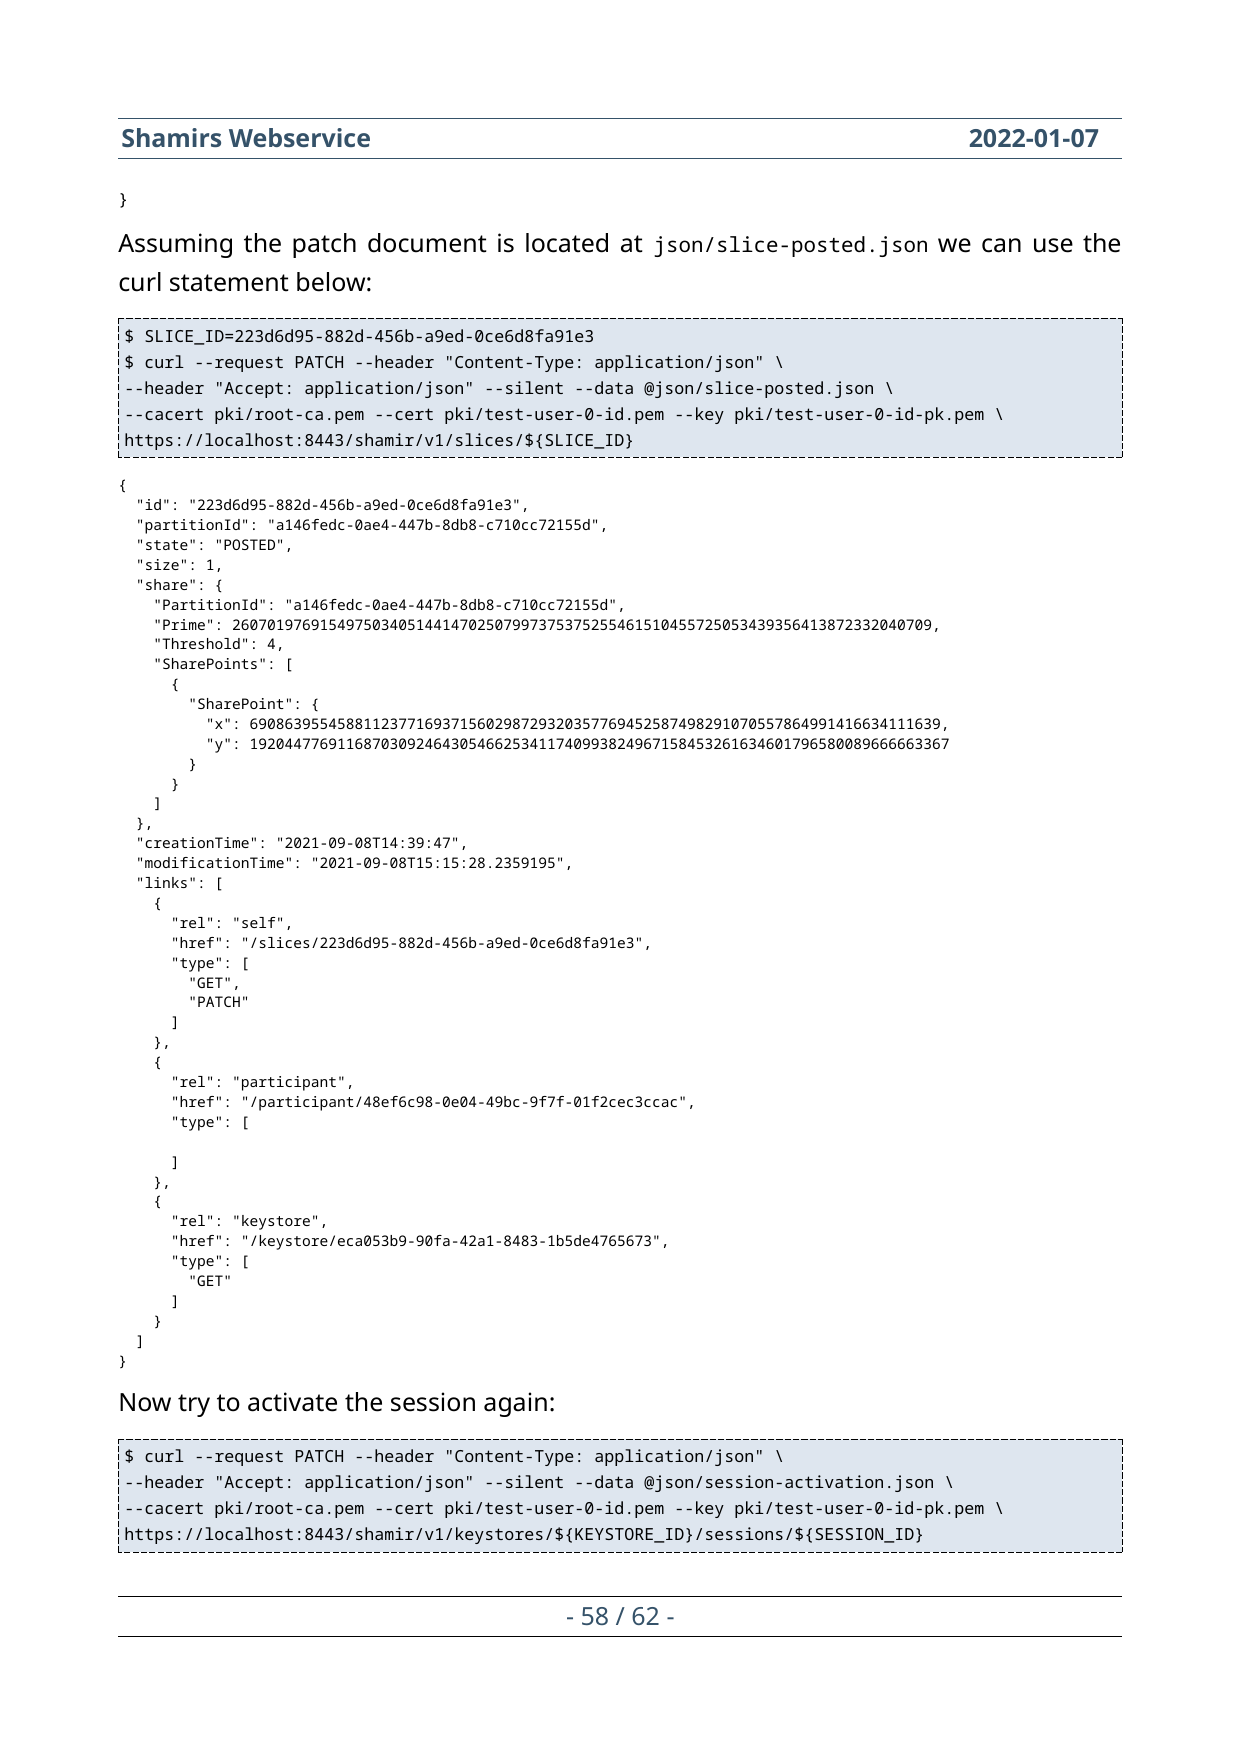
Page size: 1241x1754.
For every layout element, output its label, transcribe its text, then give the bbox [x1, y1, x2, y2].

text "size": 1, [118, 554, 1122, 574]
text "PATCH" [118, 992, 1122, 1012]
text }, [118, 1171, 1122, 1191]
text "partitionId": "a146fedc-0ae4-447b-8db8-c710cc72155d", [118, 515, 1122, 535]
text "type": [ [118, 1112, 1122, 1132]
text $ SLICE_ID=223d6d95-882d-456b-a9ed-0ce6d8fa91e3 $ curl --request PATCH --header "Content-Type: application/json" \ --header "Accept: application/json" --silent --data @json/slice-posted.json \ --cacert pki/root-ca.pem --cert pki/test-user-0-id.pem --key pki/test-user-0-id-pk.pem \ https://localhost:8443/shamir/v1/slices/${SLICE_ID} [118, 318, 1122, 457]
text "href": "/keystore/eca053b9-90fa-42a1-8483-1b5de4765673", [118, 1231, 1122, 1251]
text "rel": "participant", [118, 1072, 1122, 1092]
text { [118, 674, 1122, 694]
text "y": 19204477691168703092464305466253411740993824967158453261634601796580089666663367 [118, 734, 1122, 753]
text } [118, 773, 1122, 793]
text { [118, 1052, 1122, 1072]
text { [118, 475, 1122, 495]
text "href": "/participant/48ef6c98-0e04-49bc-9f7f-01f2cec3ccac", [118, 1092, 1122, 1112]
text "GET", [118, 972, 1122, 992]
text }, [118, 1032, 1122, 1052]
text "Threshold": 4, [118, 634, 1122, 654]
text "rel": "self", [118, 913, 1122, 933]
text }, [118, 813, 1122, 833]
text "links": [ [118, 873, 1122, 893]
text ] [118, 1331, 1122, 1350]
text { [118, 893, 1122, 913]
text $ curl --request PATCH --header "Content-Type: application/json" \ --header "Accept: application/json" --silent --data @json/session-activation.json \ --cacert pki/root-ca.pem --cert pki/test-user-0-id.pem --key pki/test-user-0-id-pk.pem \ https://localhost:8443/shamir/v1/keystores/${KEYSTORE_ID}/sessions/${SESSION_ID} [118, 1439, 1122, 1552]
text Now try to activate the session again: [118, 1385, 1122, 1419]
text { [118, 1191, 1122, 1211]
text "modificationTime": "2021-09-08T15:15:28.2359195", [118, 853, 1122, 873]
text ] [118, 793, 1122, 813]
text "PartitionId": "a146fedc-0ae4-447b-8db8-c710cc72155d", [118, 594, 1122, 614]
text } [118, 1350, 1122, 1370]
text "SharePoint": { [118, 694, 1122, 714]
text "x": 6908639554588112377169371560298729320357769452587498291070557864991416634111639, [118, 714, 1122, 734]
text "SharePoints": [ [118, 654, 1122, 674]
text ] [118, 1151, 1122, 1171]
text "rel": "keystore", [118, 1211, 1122, 1231]
text "state": "POSTED", [118, 535, 1122, 554]
text "Prime": 26070197691549750340514414702507997375375255461510455725053439356413872332040709, [118, 614, 1122, 634]
text "share": { [118, 574, 1122, 594]
text ] [118, 1291, 1122, 1311]
text "id": "223d6d95-882d-456b-a9ed-0ce6d8fa91e3", [118, 495, 1122, 515]
text "type": [ [118, 952, 1122, 972]
text Assuming the patch document is located at json/slice-posted.json we can use the curl statement below: [118, 225, 1122, 298]
text } [118, 1311, 1122, 1331]
text } [118, 753, 1122, 773]
text "GET" [118, 1271, 1122, 1291]
text "creationTime": "2021-09-08T14:39:47", [118, 833, 1122, 853]
text "type": [ [118, 1251, 1122, 1271]
text } [118, 188, 1122, 210]
text ] [118, 1012, 1122, 1032]
text "href": "/slices/223d6d95-882d-456b-a9ed-0ce6d8fa91e3", [118, 933, 1122, 952]
